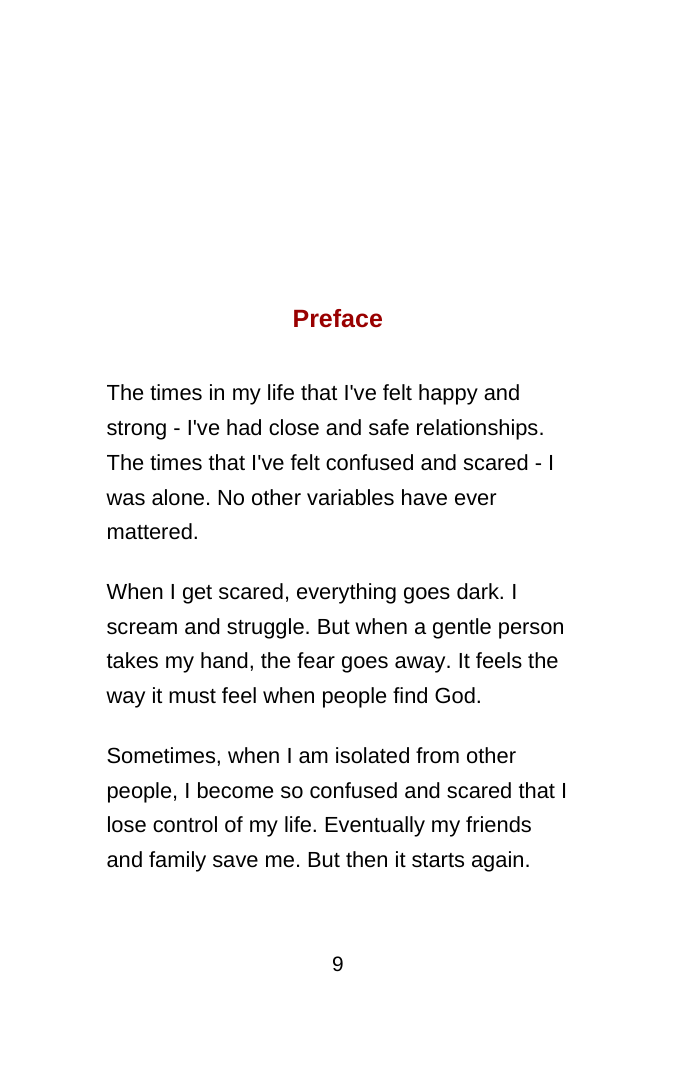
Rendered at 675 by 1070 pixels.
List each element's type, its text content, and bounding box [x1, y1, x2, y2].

text When I get scared, everything goes dark. I scream and struggle. But when a gentle person takes my hand, the fear goes away. It feels the way it must feel when people find God. [106, 579, 568, 708]
text Sometimes, when I am isolated from other people, I become so confused and scared that I lose control of my life. Eventually my friends and family save me. But then it starts again. [106, 743, 568, 872]
subtitle Preface [106, 304, 568, 333]
text The times in my life that I've felt happy and strong - I've had close and safe relationships. The times that I've felt confused and scared - I was alone. No other variables have ever mattered. [106, 380, 568, 544]
